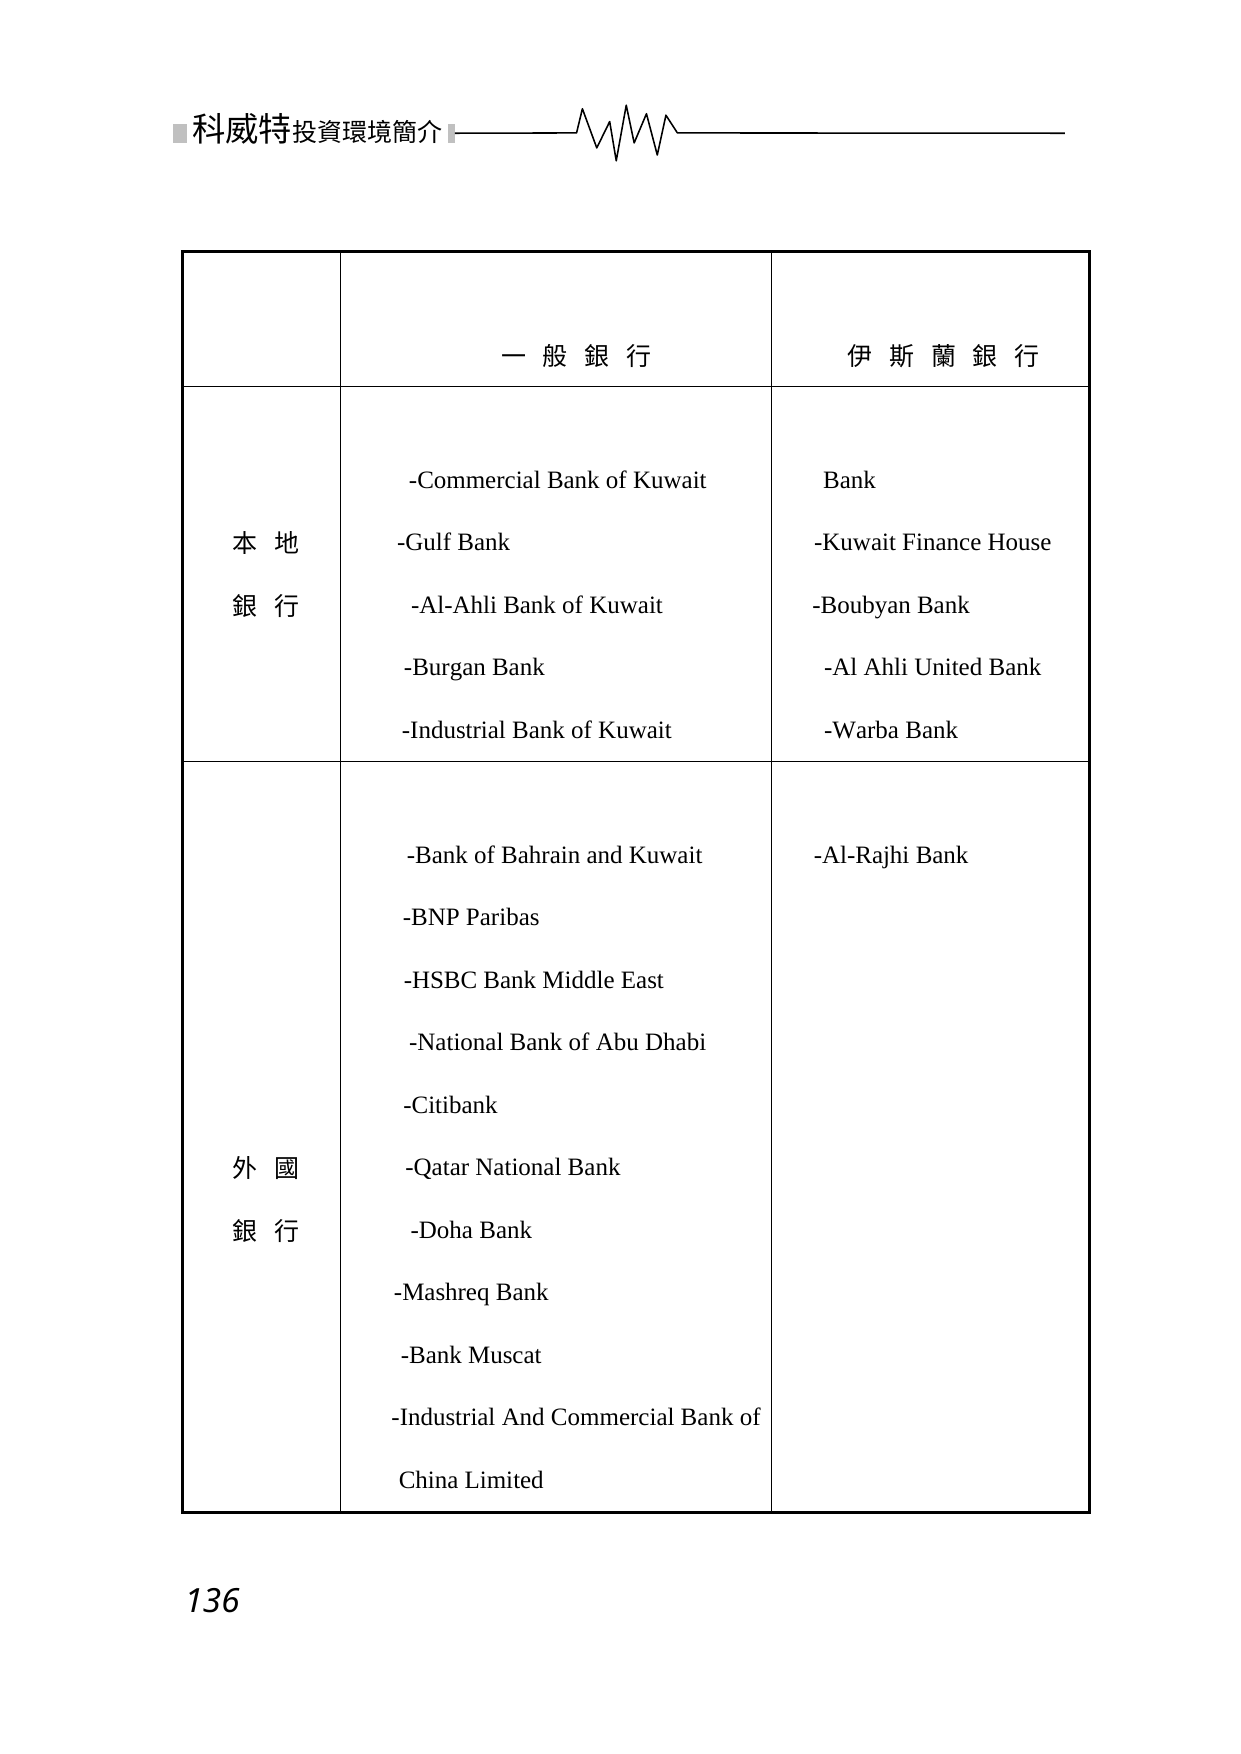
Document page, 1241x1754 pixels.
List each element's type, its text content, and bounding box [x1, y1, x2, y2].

table_cell 本地銀行 [184, 387, 340, 761]
table_cell Bank -Kuwait Finance House -Boubyan Bank -Al Ahli United Bank -Warba Bank [772, 387, 1088, 761]
table_cell 外國銀行 [184, 762, 340, 1511]
table_cell -Bank of Bahrain and Kuwait -BNP Paribas -HSBC Bank Middle East -National Bank of Abu Dhabi -Citibank -Qatar National Bank -Doha Bank -Mashreq Bank -Bank Muscat -Industrial And Commercial Bank of China Limited [341, 762, 771, 1511]
table_cell -Al-Rajhi Bank [772, 762, 1088, 1511]
table_cell -Commercial Bank of Kuwait -Gulf Bank -Al-Ahli Bank of Kuwait -Burgan Bank -Industrial Bank of Kuwait [341, 387, 771, 761]
table_header 一般銀行 [341, 253, 771, 386]
table_header 伊斯蘭銀行 [772, 253, 1088, 386]
table_header [184, 253, 340, 386]
